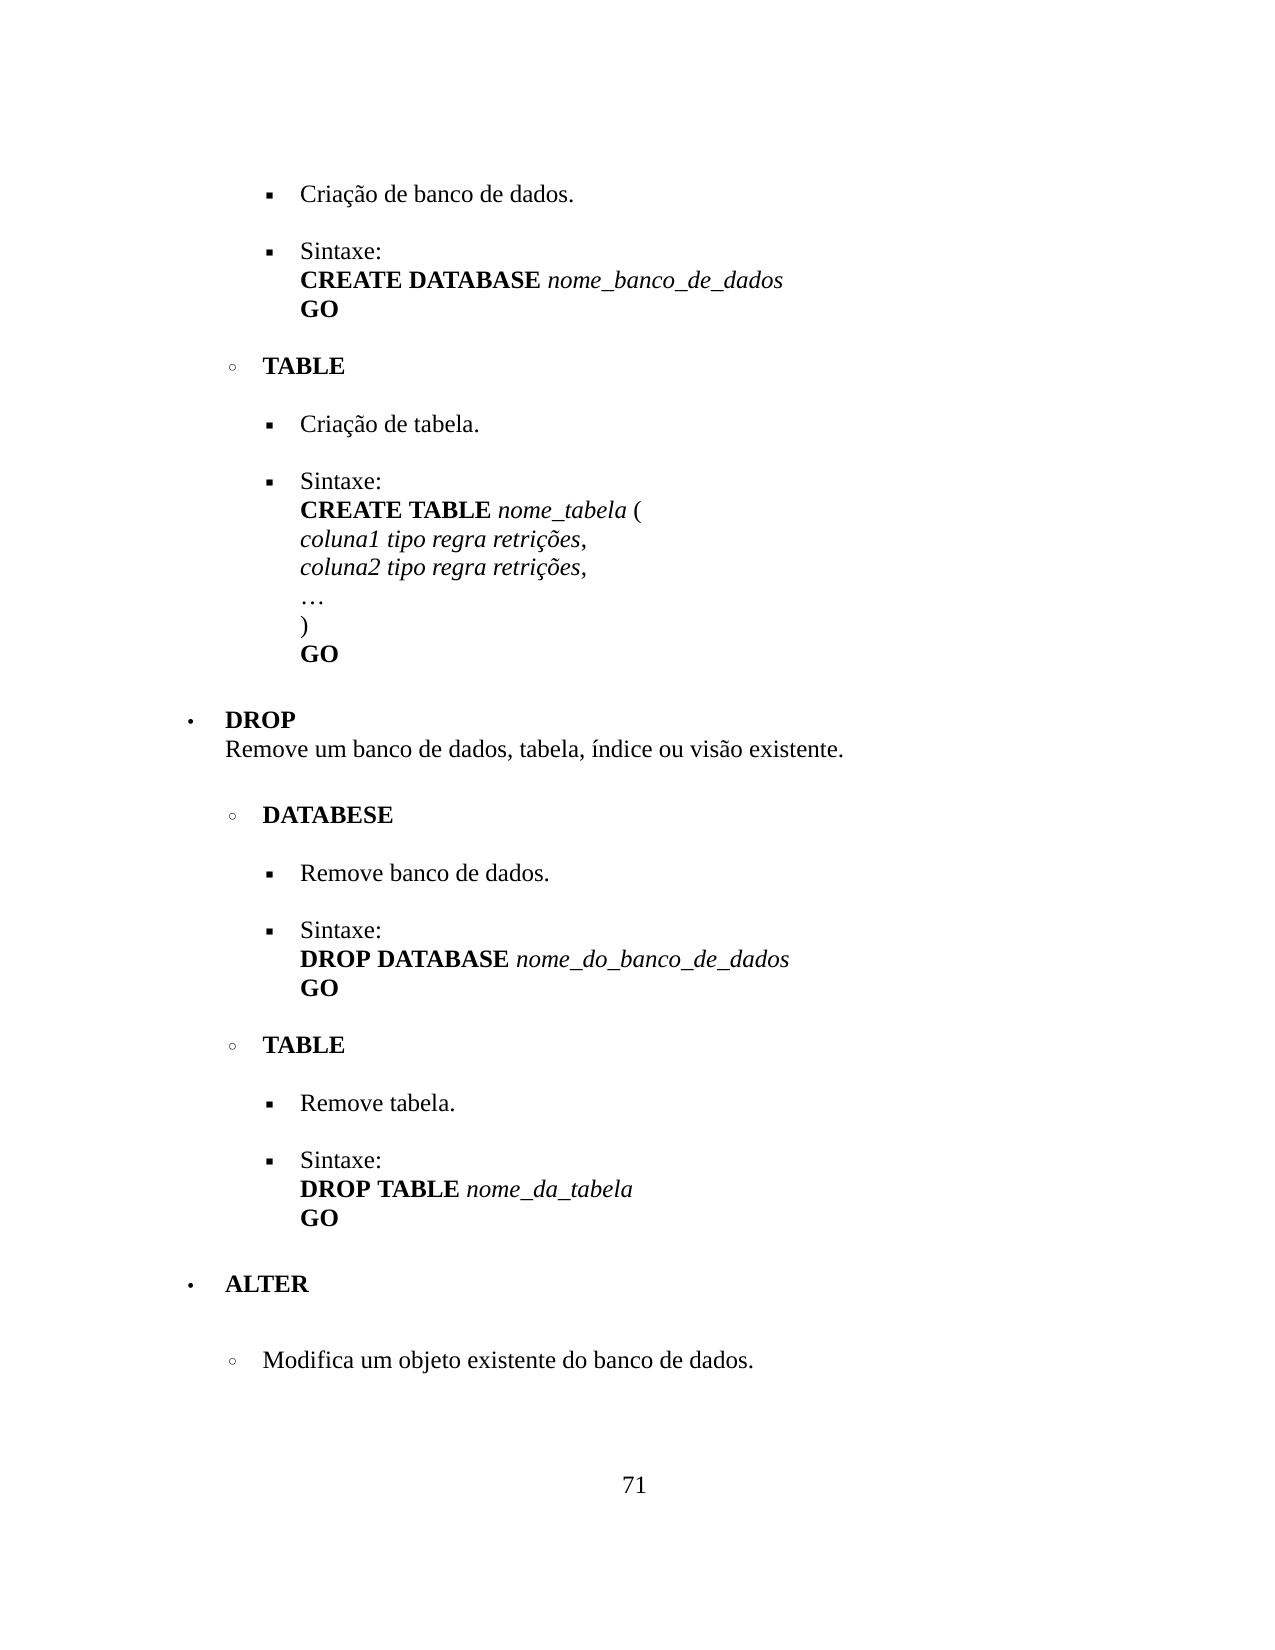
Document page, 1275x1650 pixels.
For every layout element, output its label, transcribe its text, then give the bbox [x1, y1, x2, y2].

list Criação de tabela. [262, 409, 1125, 466]
list Sintaxe: DROP DATABASE nome_do_banco_de_dados GO [262, 915, 1125, 1030]
list Sintaxe: CREATE TABLE nome_tabela ( coluna1 tipo regra retrições, coluna2 tipo regra retrições, … ) GO [262, 466, 1125, 696]
list [225, 150, 1125, 179]
list ALTER [187, 1269, 1125, 1327]
list Sintaxe: CREATE DATABASE nome_banco_de_dados GO [262, 236, 1125, 351]
list Remove banco de dados. [262, 858, 1125, 915]
list DROP Remove um banco de dados, tabela, índice ou visão existente. [187, 705, 1125, 791]
list TABLE [225, 351, 1125, 409]
list Modifica um objeto existente do banco de dados. [225, 1345, 1125, 1402]
list Criação de banco de dados. [262, 179, 1125, 236]
list Remove tabela. [262, 1088, 1125, 1145]
list Sintaxe: DROP TABLE nome_da_tabela GO [262, 1145, 1125, 1260]
list DATABESE [225, 800, 1125, 858]
list TABLE [225, 1030, 1125, 1088]
